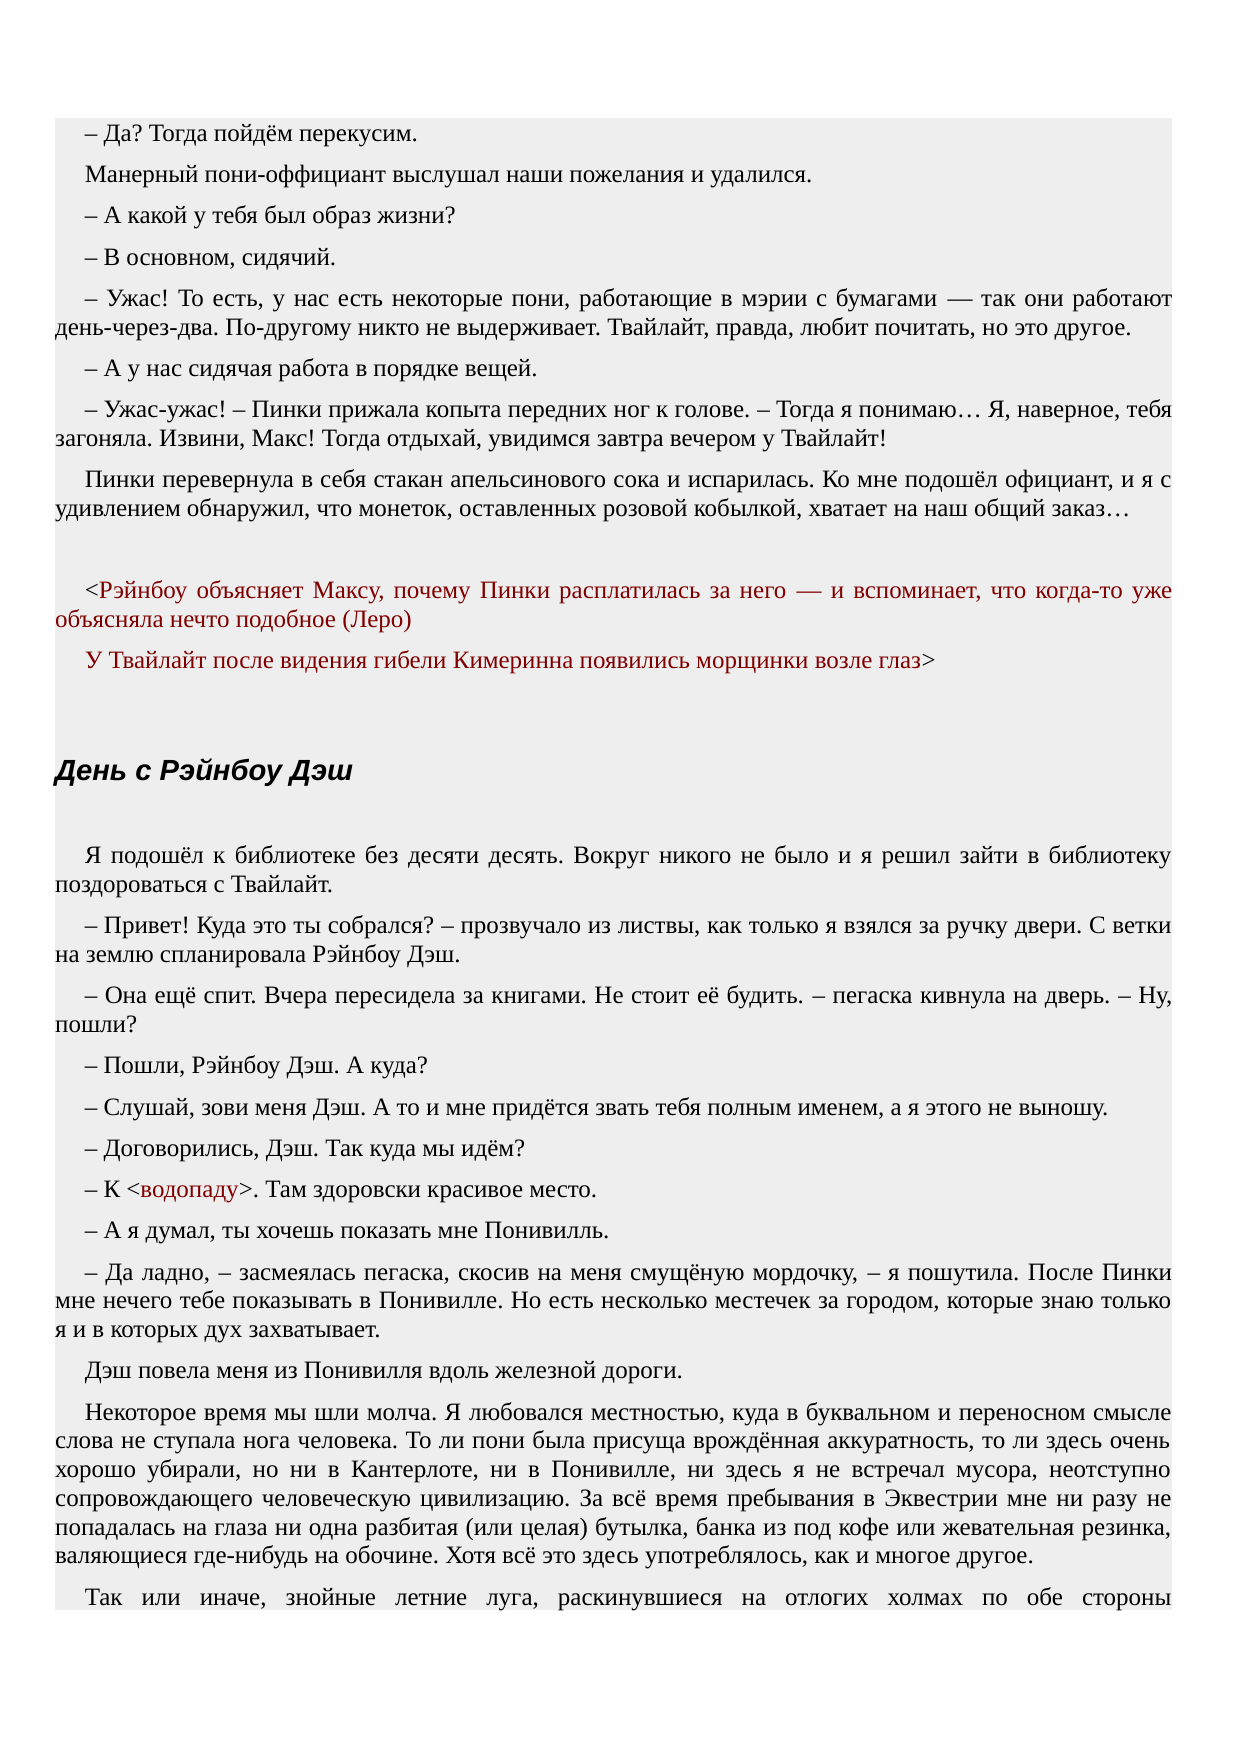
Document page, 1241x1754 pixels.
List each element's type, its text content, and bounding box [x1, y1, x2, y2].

text Некоторое время мы шли молча. Я любовался местностью, куда в буквальном и переносном смысле слова не ступала нога человека. То ли пони была присуща врождённая аккуратность, то ли здесь очень хорошо убирали, но ни в Кантерлоте, ни в Понивилле, ни здесь я не встречал мусора, неотступно сопровождающего человеческую цивилизацию. За всё время пребывания в Эквестрии мне ни разу не попадалась на глаза ни одна разбитая (или целая) бутылка, банка из под кофе или жевательная резинка, валяющиеся где-нибудь на обочине. Хотя всё это здесь употреблялось, как и многое другое. [55, 1397, 1172, 1569]
text – А какой у тебя был образ жизни? [55, 201, 1172, 229]
text – А у нас сидячая работа в порядке вещей. [55, 353, 1172, 382]
text – Привет! Куда это ты собрался? – прозвучало из листвы, как только я взялся за ручку двери. С ветки на землю спланировала Рэйнбоу Дэш. [55, 910, 1172, 968]
text Так или иначе, знойные летние луга, раскинувшиеся на отлогих холмах по обе стороны [55, 1582, 1172, 1610]
text – А я думал, ты хочешь показать мне Понивилль. [55, 1215, 1172, 1244]
text – Да ладно, – засмеялась пегаска, скосив на меня смущёную мордочку, – я пошутила. После Пинки мне нечего тебе показывать в Понивилле. Но есть несколько местечек за городом, которые знаю только я и в которых дух захватывает. [55, 1257, 1172, 1343]
text – Пошли, Рэйнбоу Дэш. А куда? [55, 1050, 1172, 1079]
text У Твайлайт после видения гибели Кимеринна появились морщинки возле глаз> [55, 646, 1172, 674]
text – Ужас! То есть, у нас есть некоторые пони, работающие в мэрии с бумагами — так они работают день-через-два. По-другому никто не выдерживает. Твайлайт, правда, любит почитать, но это другое. [55, 283, 1172, 341]
text – Слушай, зови меня Дэш. А то и мне придётся звать тебя полным именем, а я этого не выношу. [55, 1092, 1172, 1120]
text – Да? Тогда пойдём перекусим. [55, 118, 1172, 147]
text – Договорились, Дэш. Так куда мы идём? [55, 1133, 1172, 1162]
text Дэш повела меня из Понивилля вдоль железной дороги. [55, 1355, 1172, 1384]
text – Она ещё спит. Вчера пересидела за книгами. Не стоит её будить. – пегаска кивнула на дверь. – Ну, пошли? [55, 980, 1172, 1038]
text – В основном, сидячий. [55, 242, 1172, 271]
text – Ужас-ужас! – Пинки прижала копыта передних ног к голове. – Тогда я понимаю… Я, наверное, тебя загоняла. Извини, Макс! Тогда отдыхай, увидимся завтра вечером у Твайлайт! [55, 394, 1172, 452]
subtitle День с Рэйнбоу Дэш [55, 753, 1172, 787]
text <Рэйнбоу объясняет Максу, почему Пинки расплатилась за него — и вспоминает, что когда-то уже объясняла нечто подобное (Леро) [55, 576, 1172, 633]
text Я подошёл к библиотеке без десяти десять. Вокруг никого не было и я решил зайти в библиотеку поздороваться с Твайлайт. [55, 840, 1172, 898]
text – К <водопаду>. Там здоровски красивое место. [55, 1174, 1172, 1203]
text Манерный пони-оффициант выслушал наши пожелания и удалился. [55, 159, 1172, 188]
text Пинки перевернула в себя стакан апельсинового сока и испарилась. Ко мне подошёл официант, и я с удивлением обнаружил, что монеток, оставленных розовой кобылкой, хватает на наш общий заказ… [55, 464, 1172, 522]
